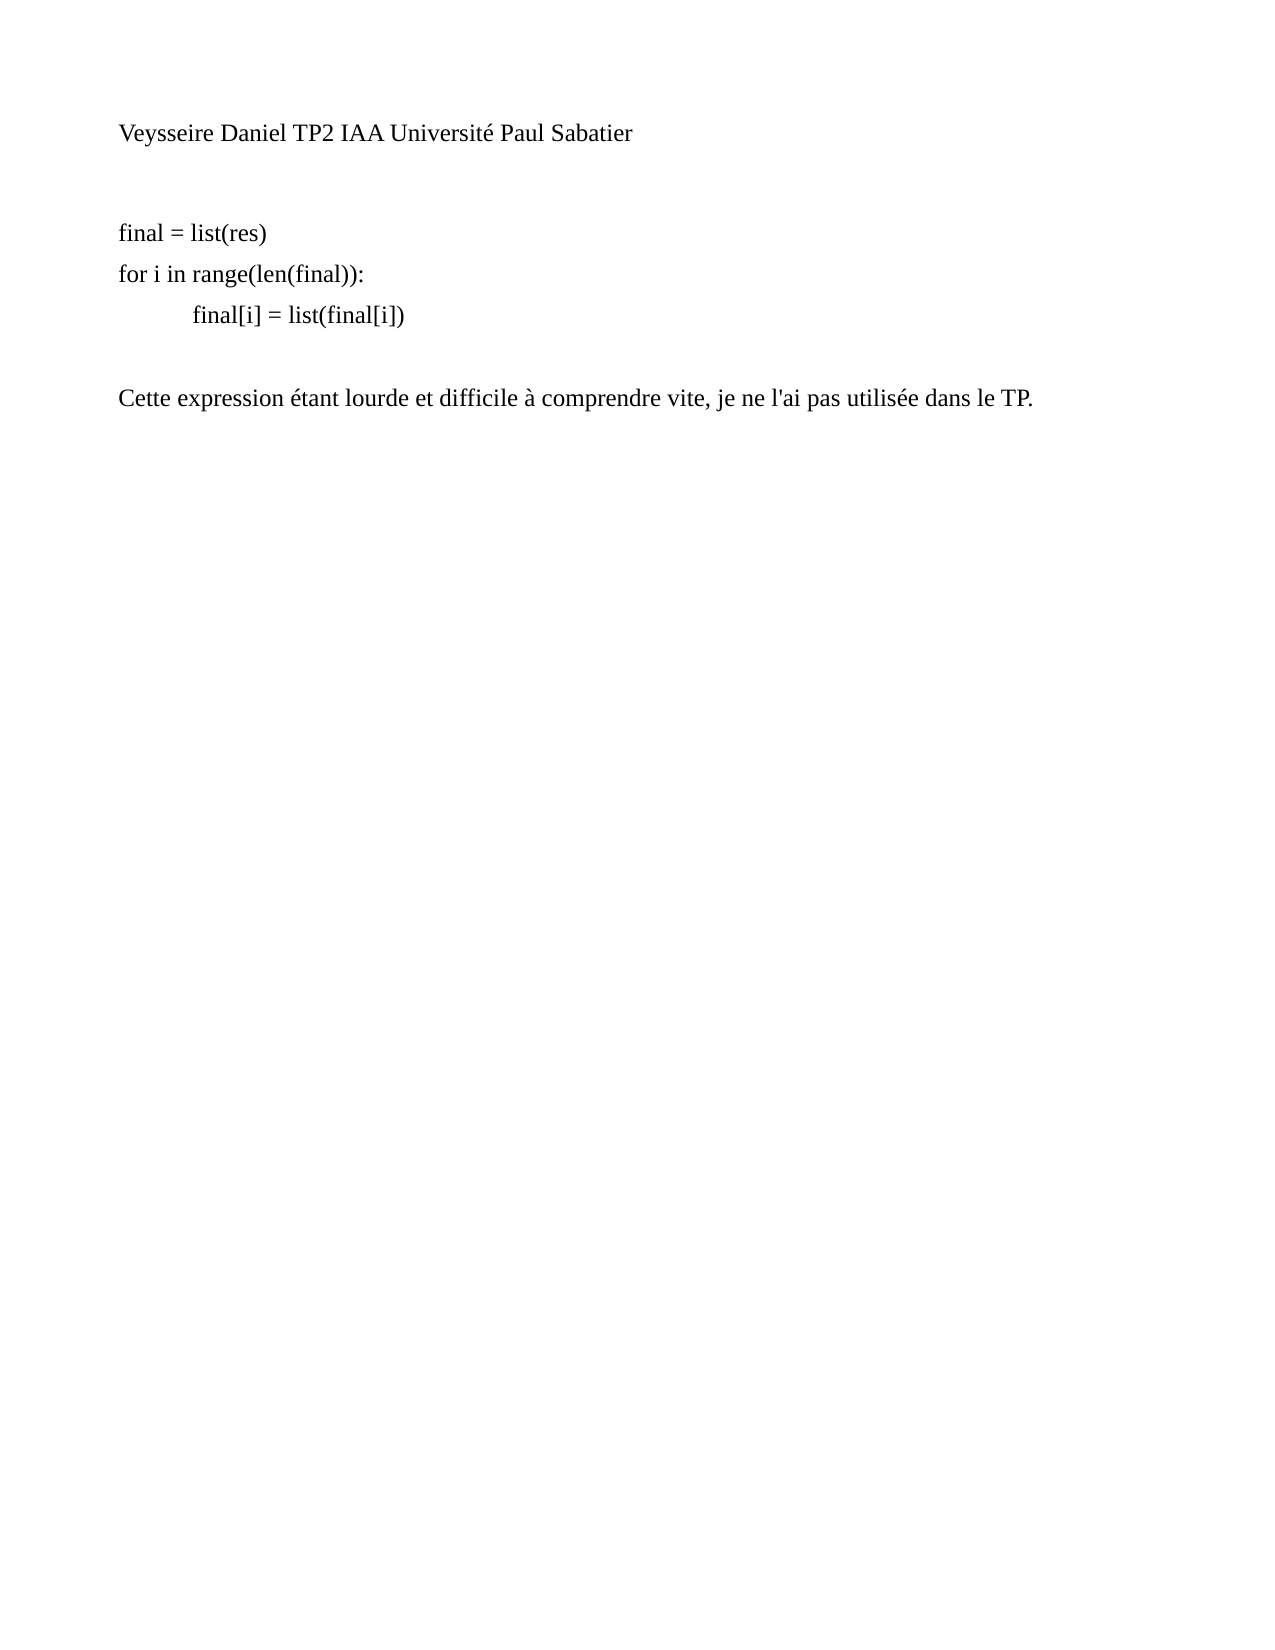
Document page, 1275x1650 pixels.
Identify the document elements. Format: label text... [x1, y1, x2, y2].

subtitle final[i] = list(final[i]) [118, 300, 1157, 329]
subtitle final = list(res) [118, 218, 1157, 246]
subtitle for i in range(len(final)): [118, 259, 1157, 288]
subtitle Cette expression étant lourde et difficile à comprendre vite, je ne l'ai pas utilisée dans le TP. [118, 383, 1157, 411]
